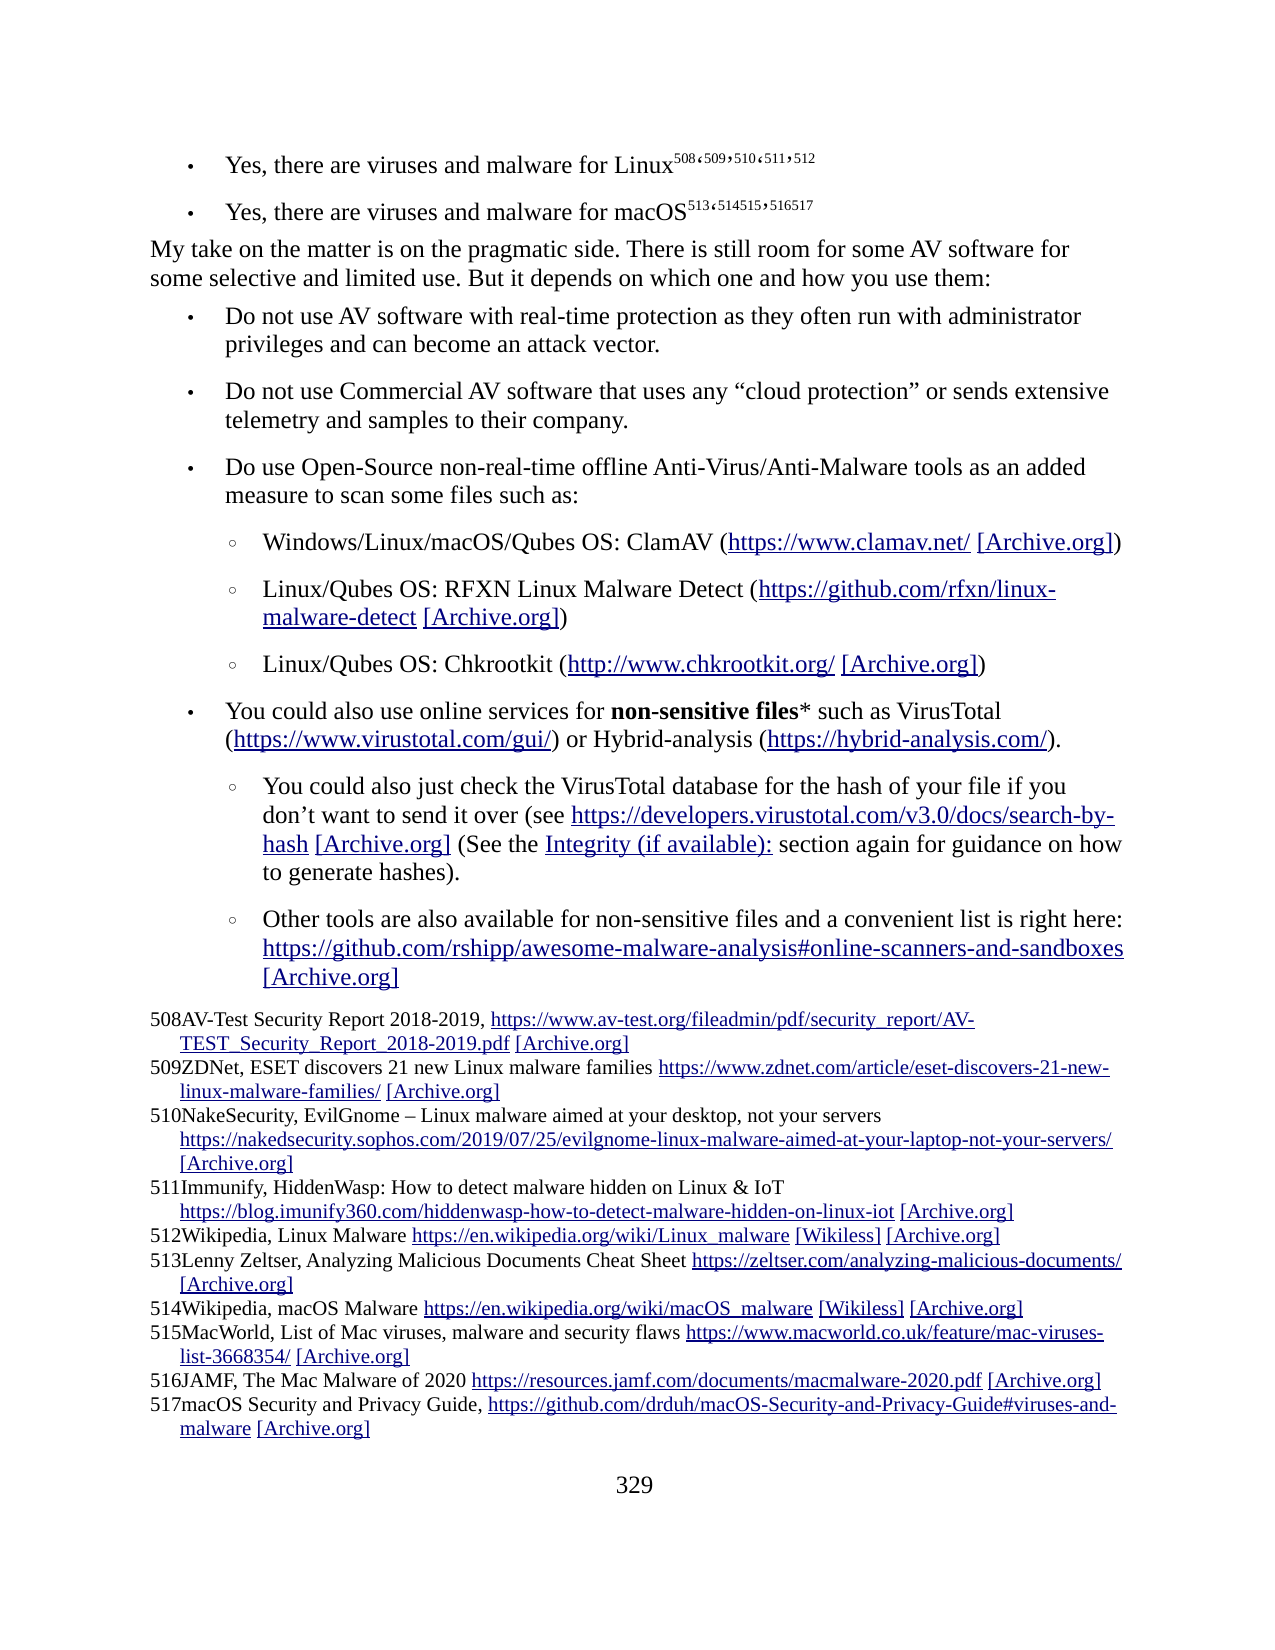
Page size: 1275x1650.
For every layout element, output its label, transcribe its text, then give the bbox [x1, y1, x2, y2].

list Yes, there are viruses and malware for Linux‘’‘’ [187, 150, 1125, 179]
list Yes, there are viruses and malware for macOS‘’ [187, 197, 1125, 225]
list AV-Test Security Report 2018-2019, https://www.av-test.org/fileadmin/pdf/security_report/AV-TEST_Security_Report_2018-2019.pdf [Archive.org] [150, 1007, 1125, 1055]
list macOS Security and Privacy Guide, https://github.com/drduh/macOS-Security-and-Privacy-Guide#viruses-and-malware [Archive.org] [150, 1392, 1125, 1440]
list You could also use online services for non-sensitive files* such as VirusTotal (https://www.virustotal.com/gui/) or Hybrid-analysis (https://hybrid-analysis.com/). [187, 696, 1125, 753]
list You could also just check the VirusTotal database for the hash of your file if you don’t want to send it over (see https://developers.virustotal.com/v3.0/docs/search-by-hash [Archive.org] (See the Integrity (if available): section again for guidance on how to generate hashes). [225, 771, 1125, 886]
list Immunify, HiddenWasp: How to detect malware hidden on Linux & IoT https://blog.imunify360.com/hiddenwasp-how-to-detect-malware-hidden-on-linux-iot [Archive.org] [150, 1175, 1125, 1223]
list Wikipedia, macOS Malware https://en.wikipedia.org/wiki/macOS_malware [Wikiless] [Archive.org] [150, 1296, 1125, 1320]
list Windows/Linux/macOS/Qubes OS: ClamAV (https://www.clamav.net/ [Archive.org]) [225, 527, 1125, 556]
list Linux/Qubes OS: Chkrootkit (http://www.chkrootkit.org/ [Archive.org]) [225, 649, 1125, 678]
list JAMF, The Mac Malware of 2020 https://resources.jamf.com/documents/macmalware-2020.pdf [Archive.org] [150, 1368, 1125, 1392]
text My take on the matter is on the pragmatic side. There is still room for some AV software for some selective and limited use. But it depends on which one and how you use them: [150, 234, 1125, 292]
list NakeSecurity, EvilGnome – Linux malware aimed at your desktop, not your servers https://nakedsecurity.sophos.com/2019/07/25/evilgnome-linux-malware-aimed-at-your-laptop-not-your-servers/ [Archive.org] [150, 1103, 1125, 1175]
list Do not use Commercial AV software that uses any “cloud protection” or sends extensive telemetry and samples to their company. [187, 376, 1125, 434]
list Do not use AV software with real-time protection as they often run with administrator privileges and can become an attack vector. [187, 301, 1125, 358]
list Other tools are also available for non-sensitive files and a convenient list is right here: https://github.com/rshipp/awesome-malware-analysis#online-scanners-and-sandboxes [Archive.org] [225, 904, 1125, 990]
list MacWorld, List of Mac viruses, malware and security flaws https://www.macworld.co.uk/feature/mac-viruses-list-3668354/ [Archive.org] [150, 1320, 1125, 1368]
list Linux/Qubes OS: RFXN Linux Malware Detect (https://github.com/rfxn/linux-malware-detect [Archive.org]) [225, 574, 1125, 631]
list Lenny Zeltser, Analyzing Malicious Documents Cheat Sheet https://zeltser.com/analyzing-malicious-documents/ [Archive.org] [150, 1247, 1125, 1296]
list Do use Open-Source non-real-time offline Anti-Virus/Anti-Malware tools as an added measure to scan some files such as: [187, 452, 1125, 509]
list ZDNet, ESET discovers 21 new Linux malware families https://www.zdnet.com/article/eset-discovers-21-new-linux-malware-families/ [Archive.org] [150, 1055, 1125, 1103]
list Wikipedia, Linux Malware https://en.wikipedia.org/wiki/Linux_malware [Wikiless] [Archive.org] [150, 1223, 1125, 1247]
